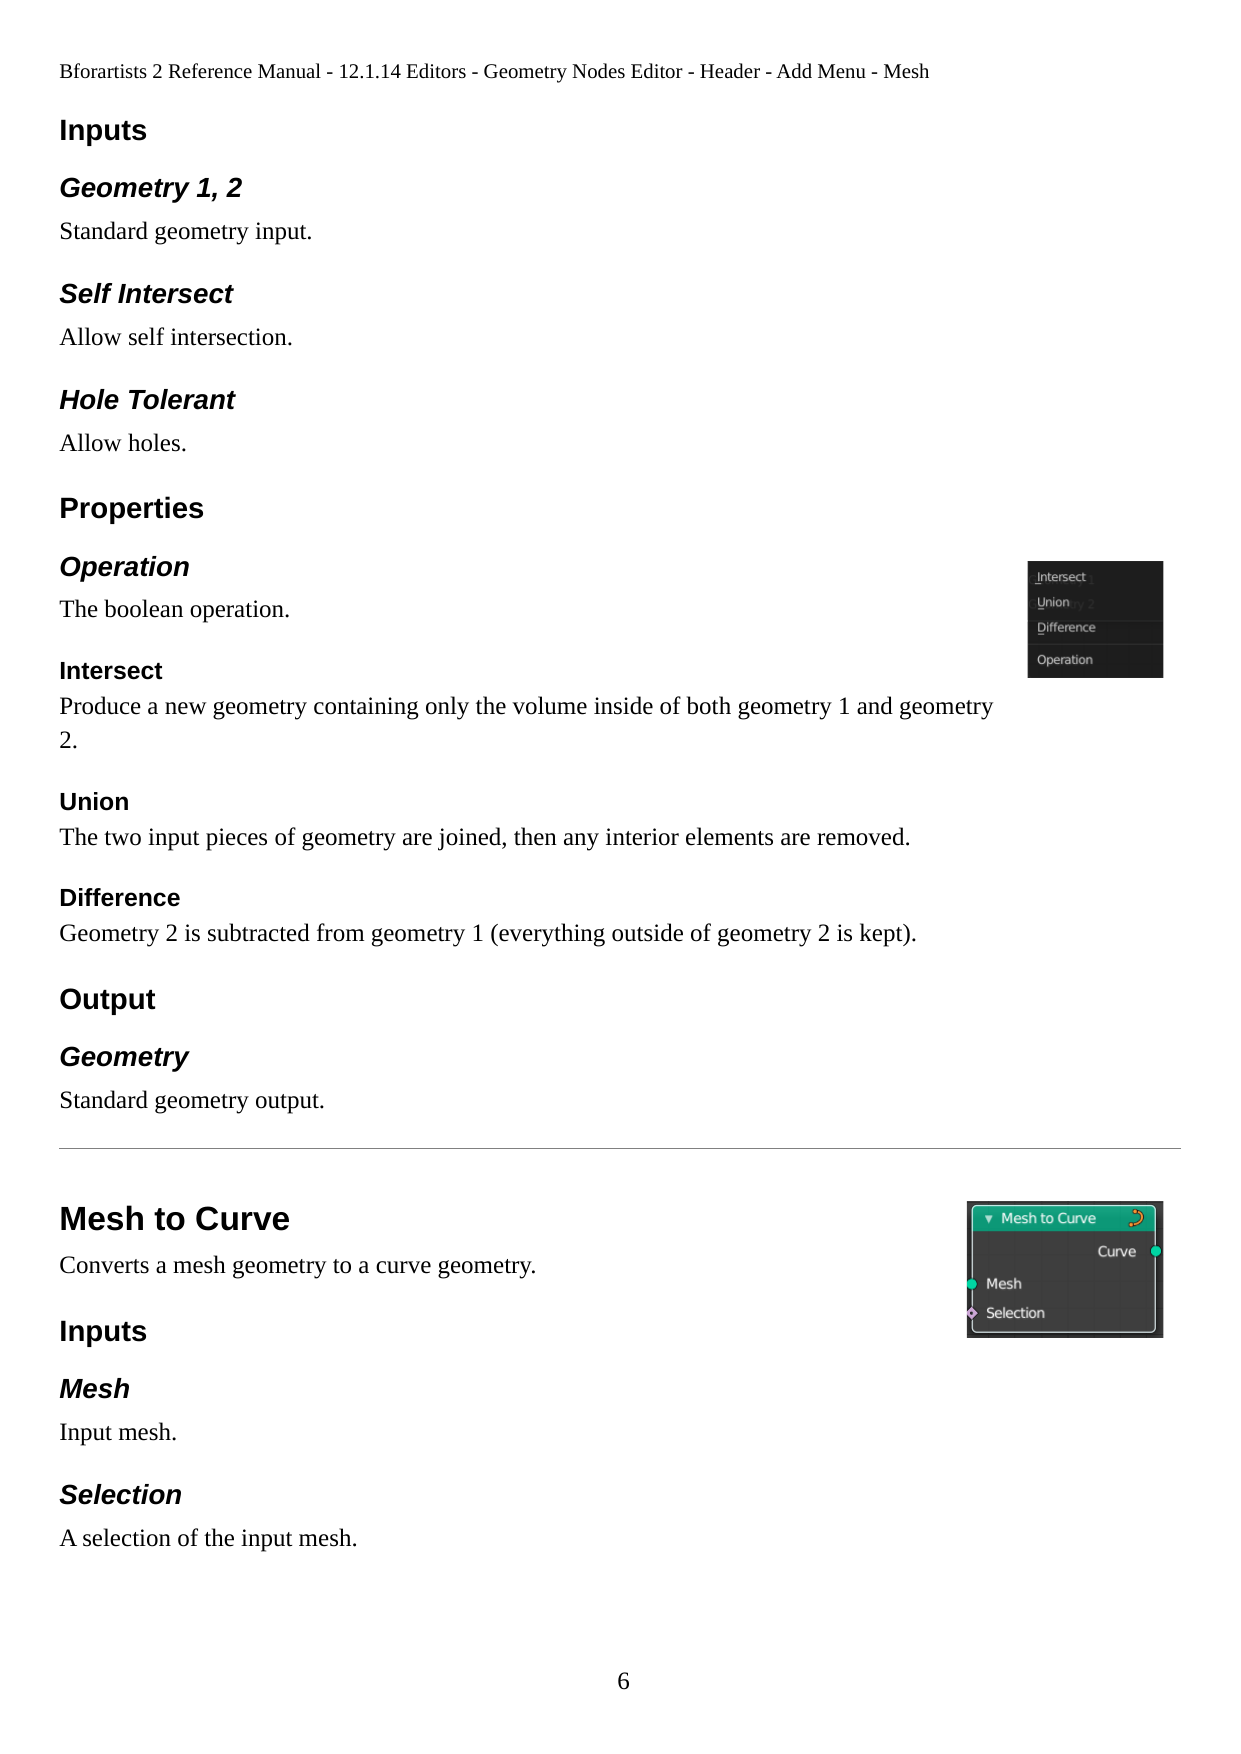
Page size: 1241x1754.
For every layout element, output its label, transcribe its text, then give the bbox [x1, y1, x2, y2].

text Allow holes. [59, 428, 1181, 456]
subtitle Inputs [59, 113, 1181, 146]
subtitle Properties [59, 491, 1181, 525]
subtitle Hole Tolerant [59, 383, 1181, 415]
subtitle Geometry 1, 2 [59, 171, 1181, 203]
text [1164, 594, 1181, 623]
subtitle Selection [59, 1478, 1181, 1510]
text Input mesh. [59, 1417, 1181, 1445]
text Allow self intersection. [59, 322, 1181, 350]
subtitle Union [59, 787, 1181, 815]
subtitle Intersect [59, 656, 1181, 684]
subtitle Output [59, 982, 1181, 1015]
subtitle Inputs [59, 1313, 1181, 1347]
text Produce a new geometry containing only the volume inside of both geometry 1 and geometry 2. [59, 691, 1181, 754]
subtitle Self Intersect [59, 277, 1181, 309]
subtitle Mesh [59, 1372, 1181, 1404]
subtitle Mesh to Curve [59, 1199, 1181, 1237]
text Converts a mesh geometry to a curve geometry. [59, 1250, 966, 1279]
subtitle Operation [59, 550, 1181, 582]
text The two input pieces of geometry are joined, then any interior elements are removed. [59, 822, 1181, 850]
text Geometry 2 is subtracted from geometry 1 (everything outside of geometry 2 is kept). [59, 918, 1181, 947]
text Standard geometry input. [59, 216, 1181, 244]
picture [966, 1201, 1164, 1338]
text Standard geometry output. [59, 1085, 1181, 1113]
subtitle Difference [59, 883, 1181, 912]
subtitle Geometry [59, 1040, 1181, 1072]
picture [1027, 561, 1164, 678]
text The boolean operation. [59, 594, 1027, 623]
text A selection of the input mesh. [59, 1523, 1181, 1551]
